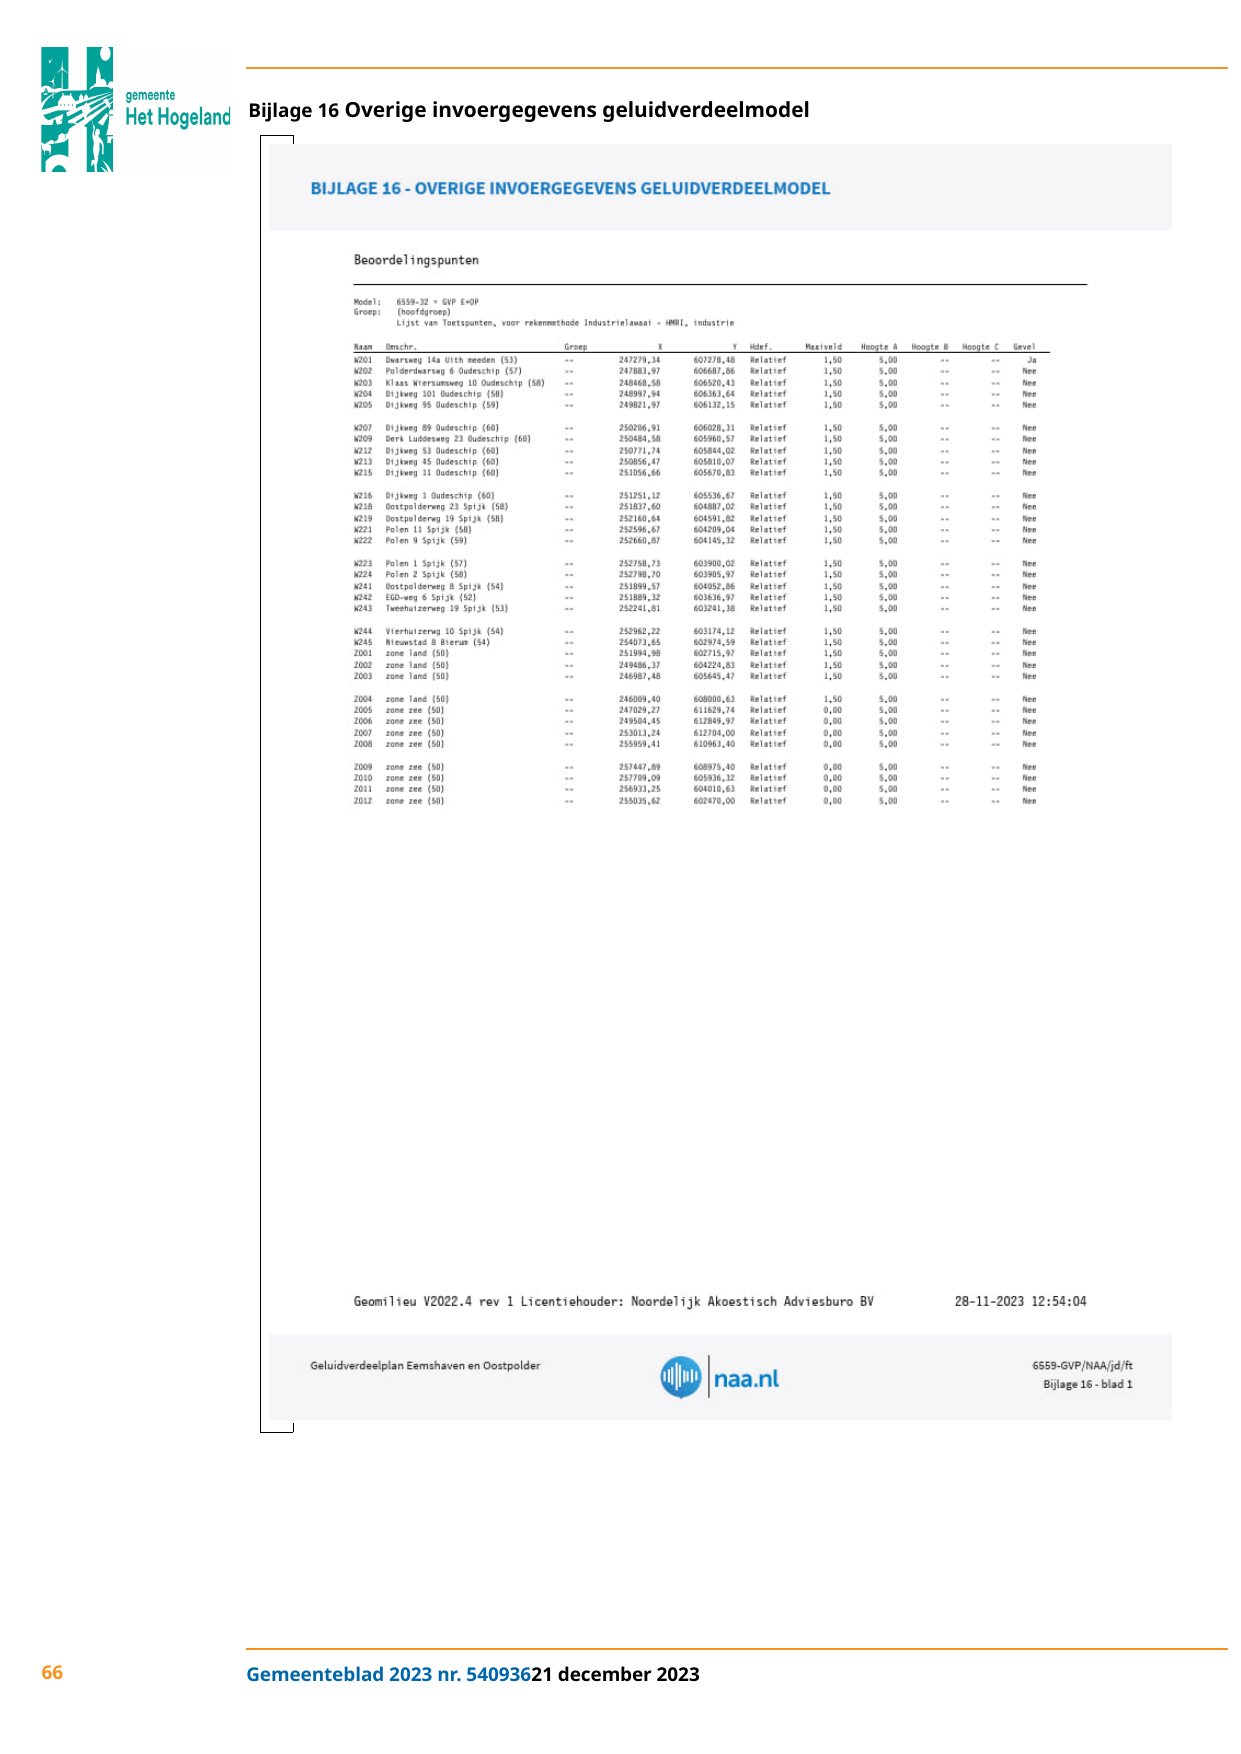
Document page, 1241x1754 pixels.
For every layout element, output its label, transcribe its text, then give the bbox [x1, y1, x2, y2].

picture [268, 144, 1173, 1423]
picture [41, 47, 231, 172]
text Bijlage 16 Overige invoergegevens geluidverdeelmodel [248, 95, 1152, 123]
